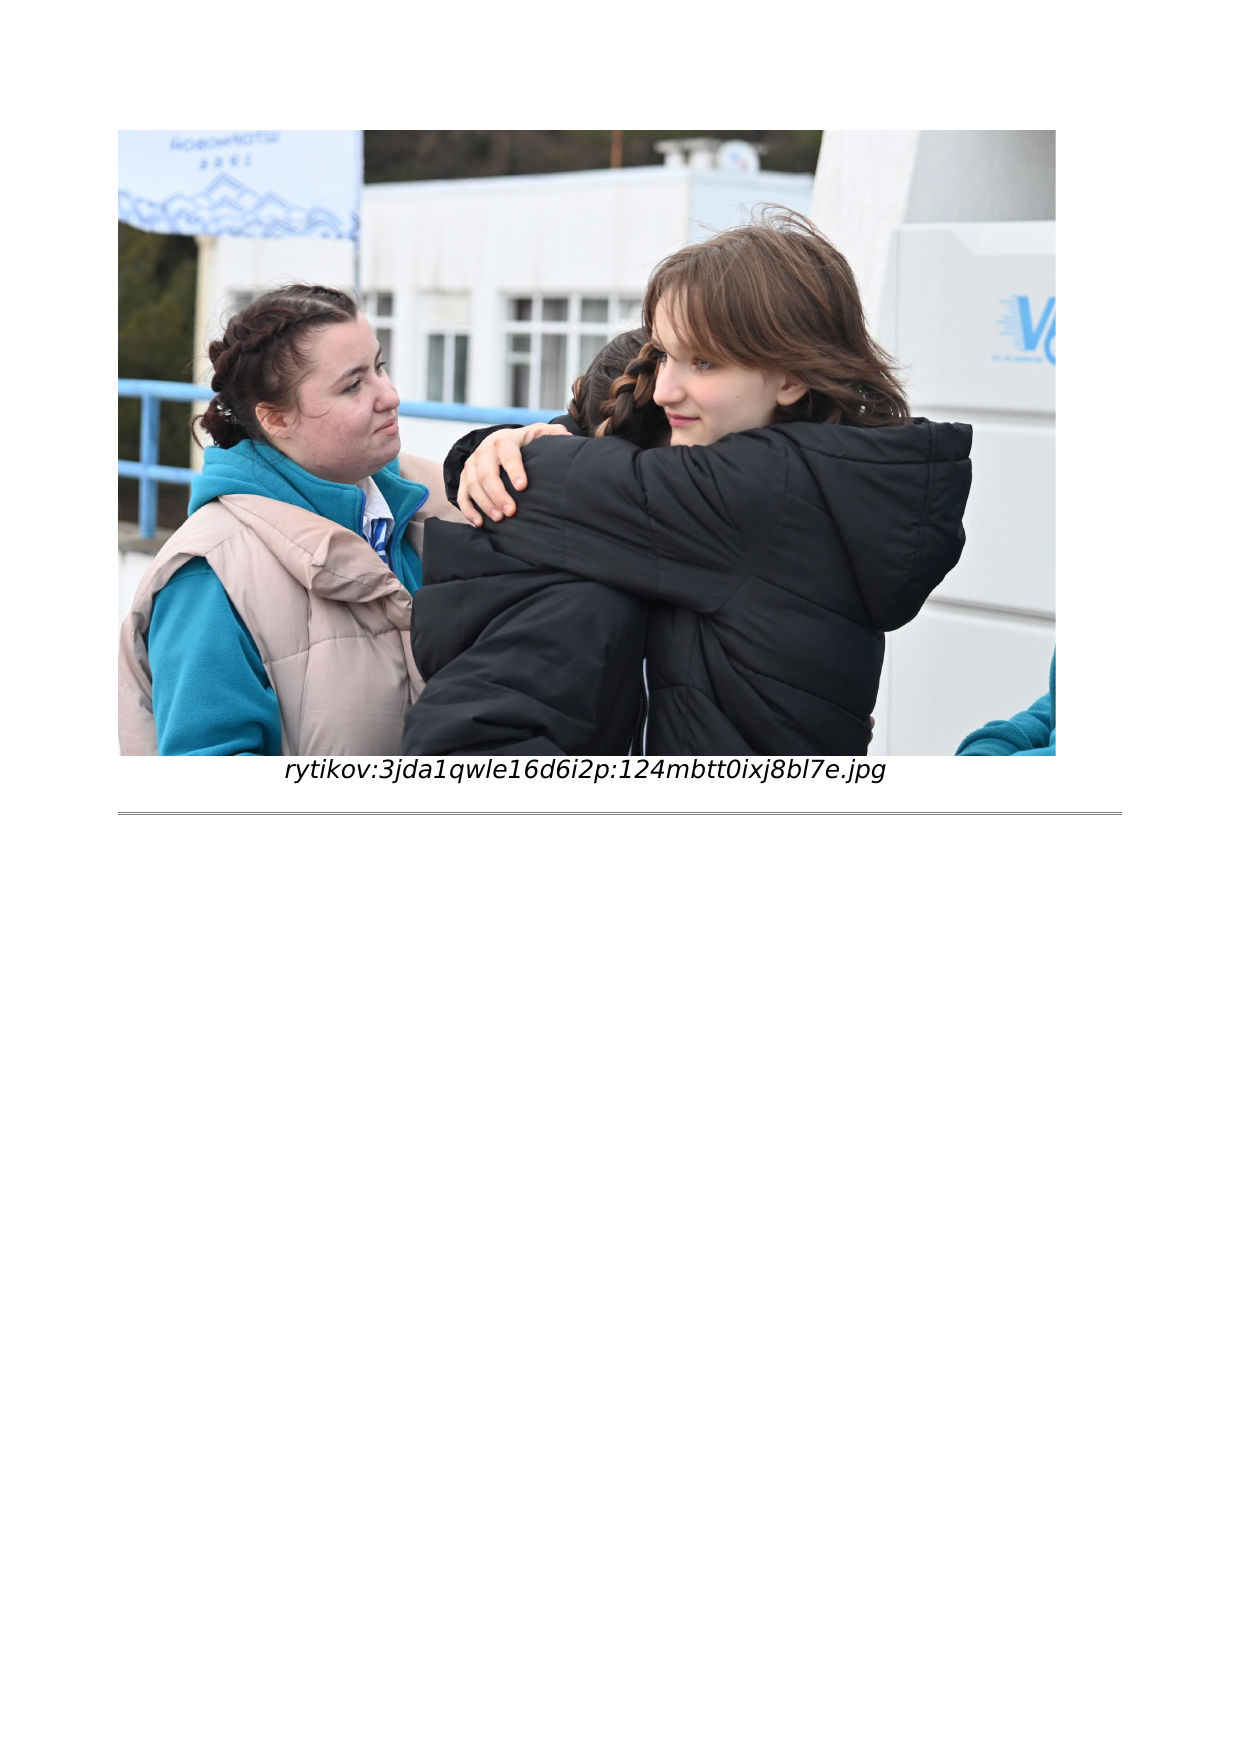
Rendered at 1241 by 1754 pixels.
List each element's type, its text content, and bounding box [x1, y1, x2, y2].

text rytikov:3jda1qwle16d6i2p:124mbtt0ixj8bl7e.jpg [118, 756, 1056, 785]
picture [237, 742, 269, 756]
picture [118, 130, 1056, 756]
